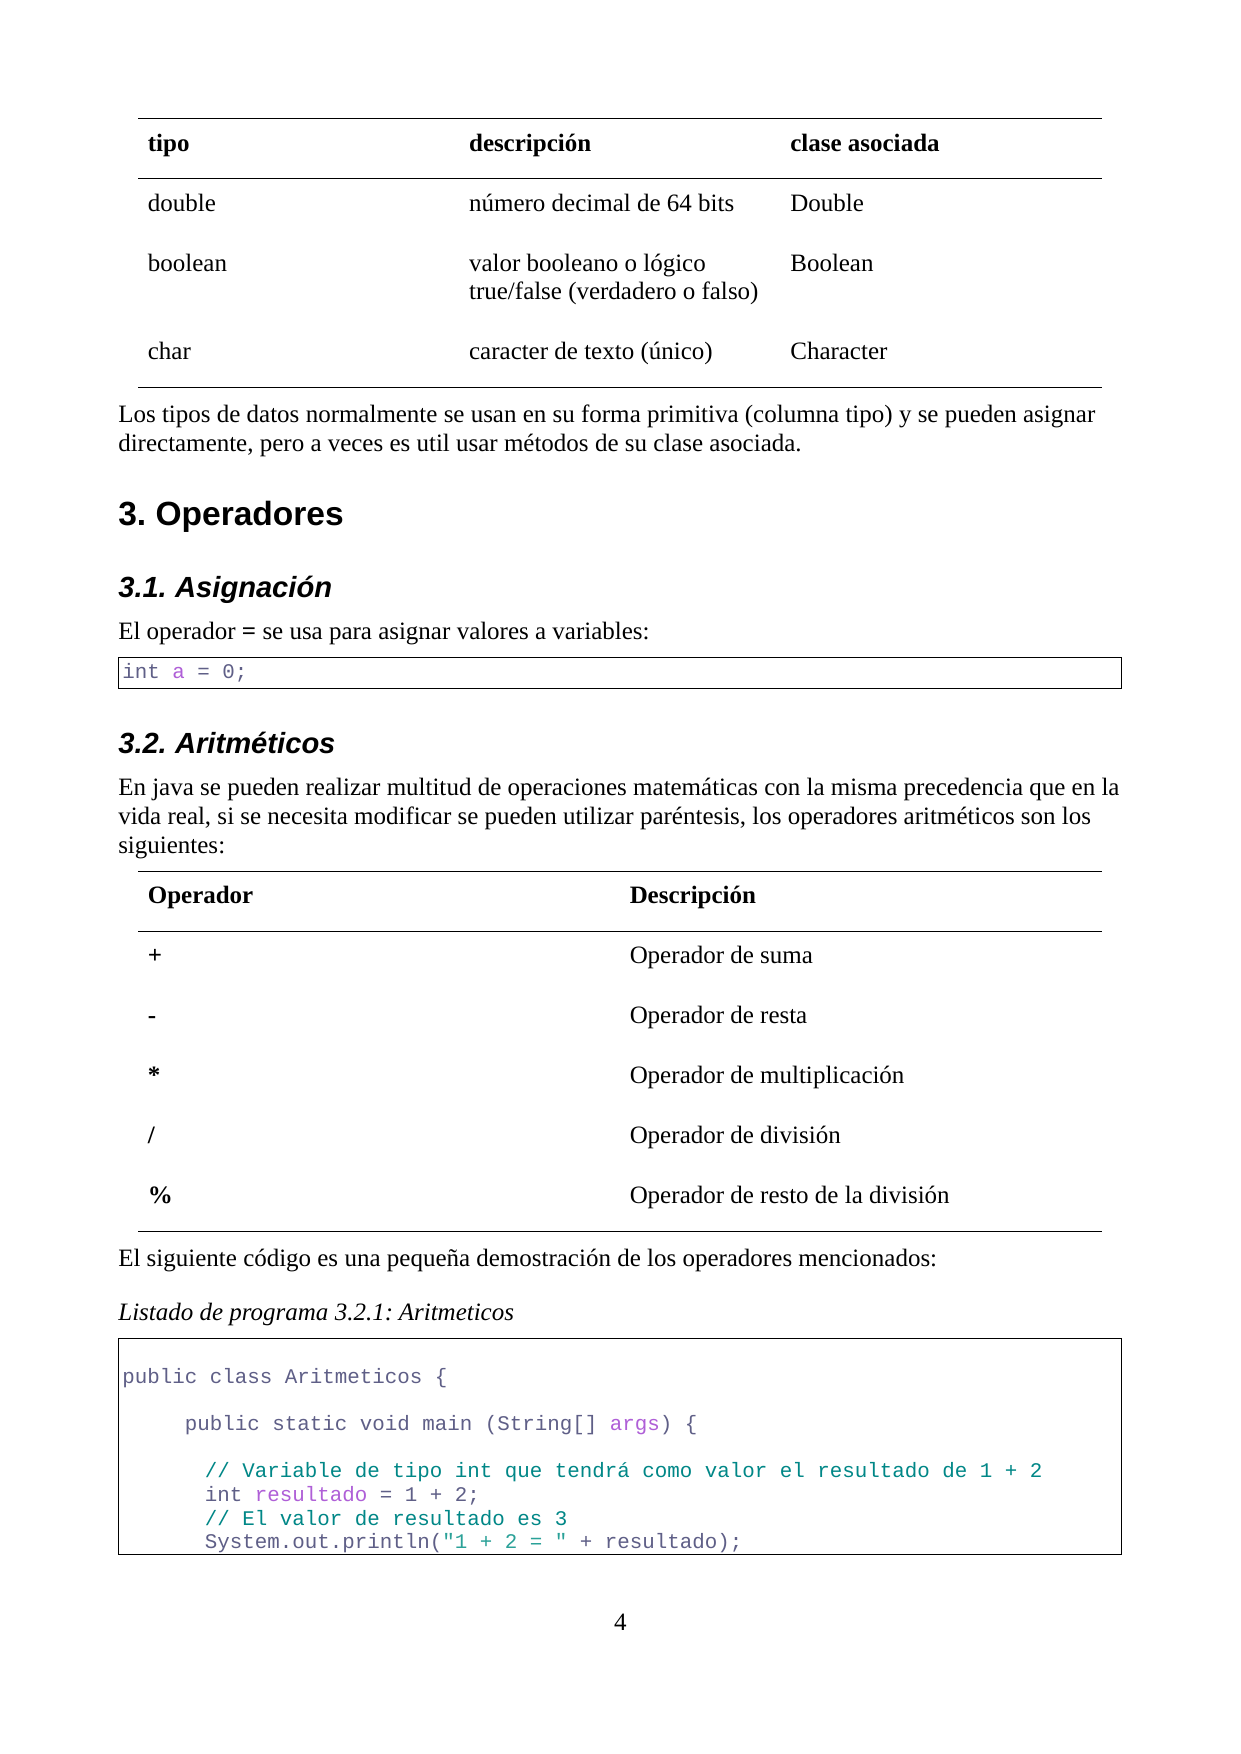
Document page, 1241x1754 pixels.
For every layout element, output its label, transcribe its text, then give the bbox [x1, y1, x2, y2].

table_cell % [138, 1171, 620, 1231]
table_header Operador [138, 872, 620, 931]
subtitle Asignación [118, 570, 1122, 603]
list Listado de programa 3.2.1: Aritmeticos [118, 1297, 1122, 1326]
table_cell char [138, 327, 459, 387]
text El siguiente código es una pequeña demostración de los operadores mencionados: [118, 1243, 1122, 1272]
text Los tipos de datos normalmente se usan en su forma primitiva (columna tipo) y se pueden asignar directamente, pero a veces es util usar métodos de su clase asociada. [118, 399, 1122, 456]
table_cell Operador de división [620, 1111, 1102, 1171]
text public static void main (String[] args) { [119, 1409, 1121, 1433]
table_cell Double [781, 179, 1102, 238]
text int resultado = 1 + 2; [119, 1480, 1121, 1504]
table_header descripción [460, 119, 781, 178]
table_cell valor booleano o lógico true/false (verdadero o falso) [460, 238, 781, 327]
text // Variable de tipo int que tendrá como valor el resultado de 1 + 2 [119, 1456, 1121, 1480]
table_cell número decimal de 64 bits [460, 179, 781, 238]
text // El valor de resultado es 3 [119, 1504, 1121, 1527]
text System.out.println("1 + 2 = " + resultado); [119, 1527, 1121, 1554]
table_cell Operador de multiplicación [620, 1051, 1102, 1111]
text public class Aritmeticos { [119, 1362, 1121, 1385]
table_cell / [138, 1111, 620, 1171]
subtitle Operadores [118, 494, 1122, 532]
table_cell - [138, 991, 620, 1051]
table_cell boolean [138, 238, 459, 327]
table_cell Operador de resto de la división [620, 1171, 1102, 1231]
table_cell Boolean [781, 238, 1102, 327]
table_cell * [138, 1051, 620, 1111]
subtitle Aritméticos [118, 726, 1122, 760]
table_cell Operador de suma [620, 932, 1102, 991]
table_header Descripción [620, 872, 1102, 931]
table_cell caracter de texto (único) [460, 327, 781, 387]
table_cell double [138, 179, 459, 238]
table_header tipo [138, 119, 459, 178]
table_cell + [138, 932, 620, 991]
table_header clase asociada [781, 119, 1102, 178]
table_cell Operador de resta [620, 991, 1102, 1051]
table_cell Character [781, 327, 1102, 387]
text En java se pueden realizar multitud de operaciones matemáticas con la misma precedencia que en la vida real, si se necesita modificar se pueden utilizar paréntesis, los operadores aritméticos son los siguientes: [118, 772, 1122, 858]
text int a = 0; [119, 658, 1121, 688]
text El operador = se usa para asignar valores a variables: [118, 616, 1122, 645]
